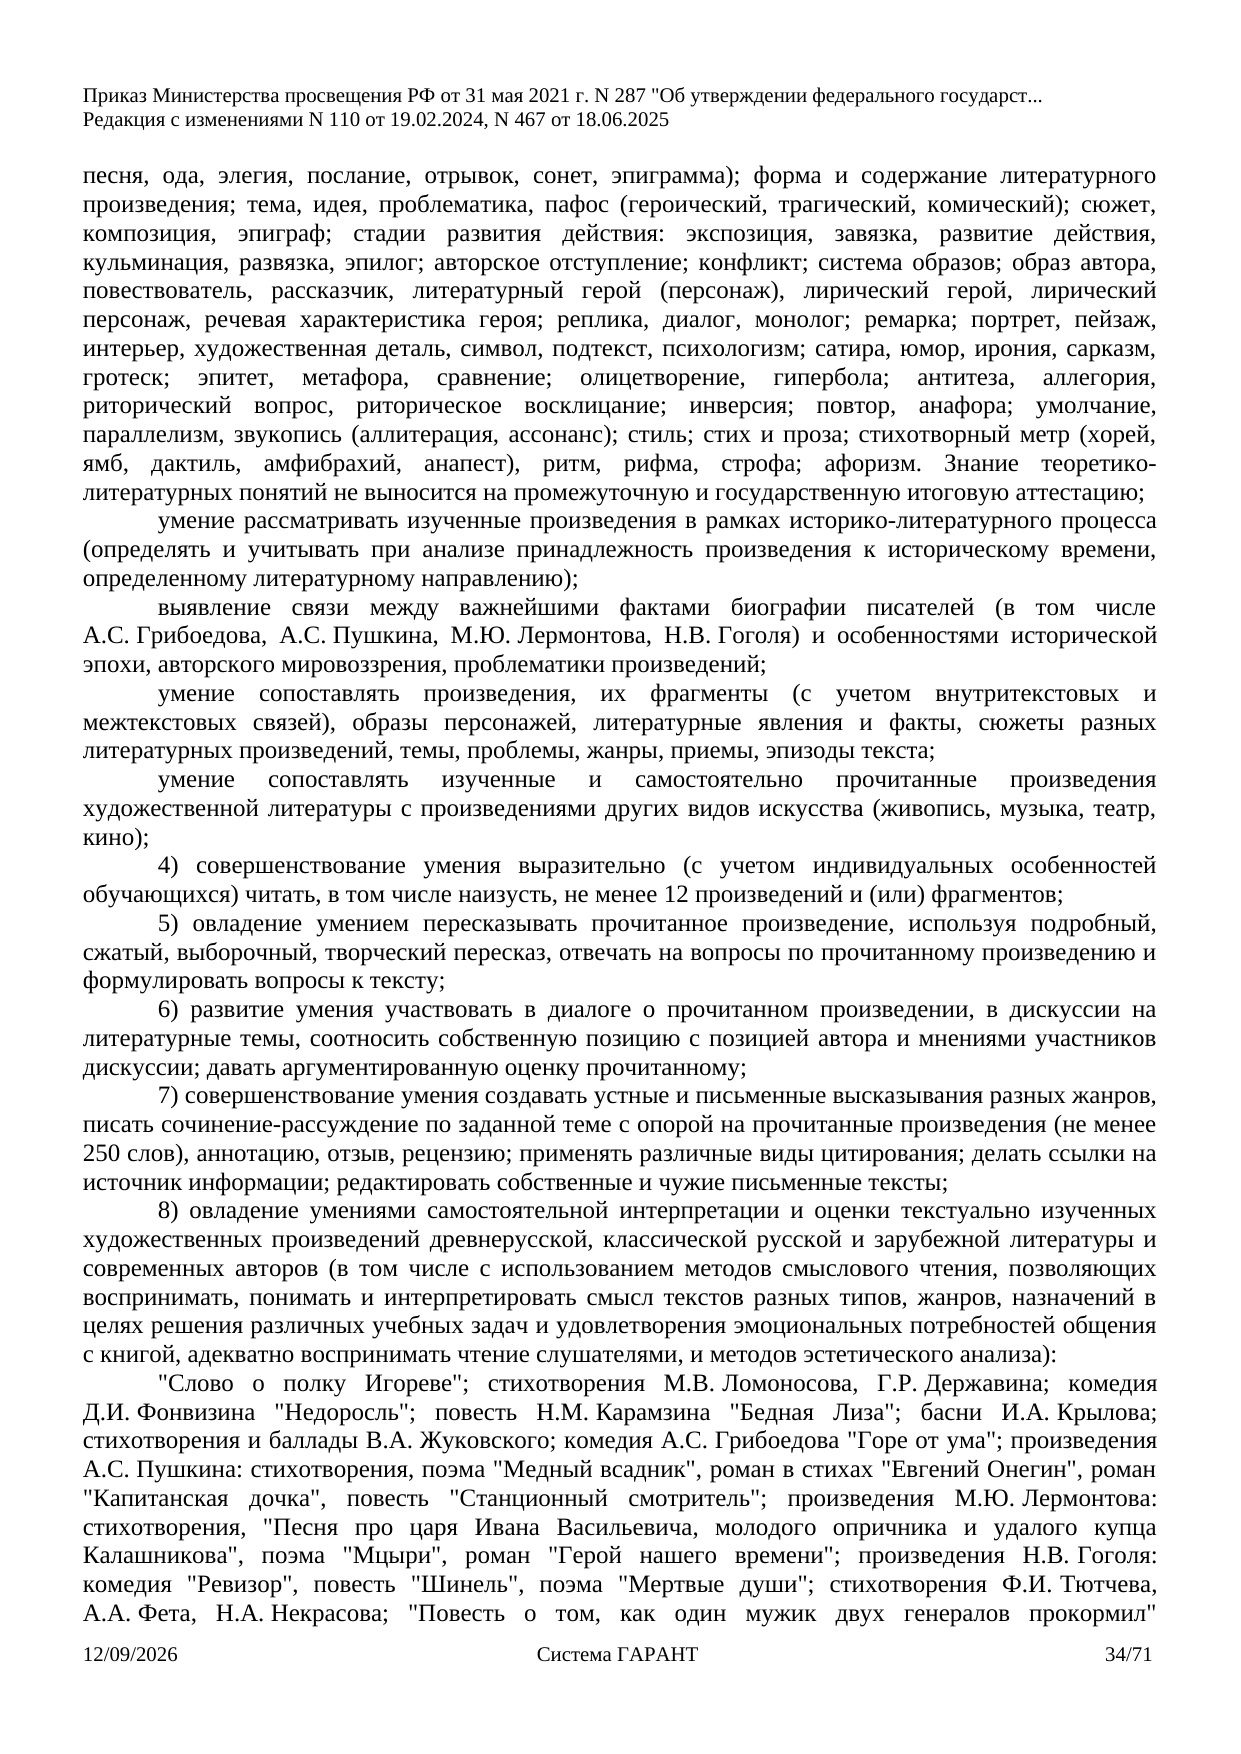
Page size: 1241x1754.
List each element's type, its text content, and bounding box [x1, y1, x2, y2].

text умение рассматривать изученные произведения в рамках историко-литературного процесса (определять и учитывать при анализе принадлежность произведения к историческому времени, определенному литературному направлению); [83, 505, 1157, 592]
text умение сопоставлять изученные и самостоятельно прочитанные произведения художественной литературы с произведениями других видов искусства (живопись, музыка, театр, кино); [83, 764, 1157, 850]
text песня, ода, элегия, послание, отрывок, сонет, эпиграмма); форма и содержание литературного произведения; тема, идея, проблематика, пафос (героический, трагический, комический); сюжет, композиция, эпиграф; стадии развития действия: экспозиция, завязка, развитие действия, кульминация, развязка, эпилог; авторское отступление; конфликт; система образов; образ автора, повествователь, рассказчик, литературный герой (персонаж), лирический герой, лирический персонаж, речевая характеристика героя; реплика, диалог, монолог; ремарка; портрет, пейзаж, интерьер, художественная деталь, символ, подтекст, психологизм; сатира, юмор, ирония, сарказм, гротеск; эпитет, метафора, сравнение; олицетворение, гипербола; антитеза, аллегория, риторический вопрос, риторическое восклицание; инверсия; повтор, анафора; умолчание, параллелизм, звукопись (аллитерация, ассонанс); стиль; стих и проза; стихотворный метр (хорей, ямб, дактиль, амфибрахий, анапест), ритм, рифма, строфа; афоризм. Знание теоретико-литературных понятий не выносится на промежуточную и государственную итоговую аттестацию; [83, 160, 1157, 505]
text 6) развитие умения участвовать в диалоге о прочитанном произведении, в дискуссии на литературные темы, соотносить собственную позицию с позицией автора и мнениями участников дискуссии; давать аргументированную оценку прочитанному; [83, 994, 1157, 1080]
text 4) совершенствование умения выразительно (с учетом индивидуальных особенностей обучающихся) читать, в том числе наизусть, не менее 12 произведений и (или) фрагментов; [83, 850, 1157, 908]
text умение сопоставлять произведения, их фрагменты (с учетом внутритекстовых и межтекстовых связей), образы персонажей, литературные явления и факты, сюжеты разных литературных произведений, темы, проблемы, жанры, приемы, эпизоды текста; [83, 678, 1157, 764]
text 7) совершенствование умения создавать устные и письменные высказывания разных жанров, писать сочинение-рассуждение по заданной теме с опорой на прочитанные произведения (не менее 250 слов), аннотацию, отзыв, рецензию; применять различные виды цитирования; делать ссылки на источник информации; редактировать собственные и чужие письменные тексты; [83, 1080, 1157, 1195]
text 5) овладение умением пересказывать прочитанное произведение, используя подробный, сжатый, выборочный, творческий пересказ, отвечать на вопросы по прочитанному произведению и формулировать вопросы к тексту; [83, 908, 1157, 994]
text выявление связи между важнейшими фактами биографии писателей (в том числе А.С. Грибоедова, А.С. Пушкина, М.Ю. Лермонтова, Н.В. Гоголя) и особенностями исторической эпохи, авторского мировоззрения, проблематики произведений; [83, 592, 1157, 678]
text 8) овладение умениями самостоятельной интерпретации и оценки текстуально изученных художественных произведений древнерусской, классической русской и зарубежной литературы и современных авторов (в том числе с использованием методов смыслового чтения, позволяющих воспринимать, понимать и интерпретировать смысл текстов разных типов, жанров, назначений в целях решения различных учебных задач и удовлетворения эмоциональных потребностей общения с книгой, адекватно воспринимать чтение слушателями, и методов эстетического анализа): [83, 1195, 1157, 1368]
text "Слово о полку Игореве"; стихотворения М.В. Ломоносова, Г.Р. Державина; комедия Д.И. Фонвизина "Недоросль"; повесть Н.М. Карамзина "Бедная Лиза"; басни И.А. Крылова; стихотворения и баллады В.А. Жуковского; комедия А.С. Грибоедова "Горе от ума"; произведения А.С. Пушкина: стихотворения, поэма "Медный всадник", роман в стихах "Евгений Онегин", роман "Капитанская дочка", повесть "Станционный смотритель"; произведения М.Ю. Лермонтова: стихотворения, "Песня про царя Ивана Васильевича, молодого опричника и удалого купца Калашникова", поэма "Мцыри", роман "Герой нашего времени"; произведения Н.В. Гоголя: комедия "Ревизор", повесть "Шинель", поэма "Мертвые души"; стихотворения Ф.И. Тютчева, А.А. Фета, Н.А. Некрасова; "Повесть о том, как один мужик двух генералов прокормил" [83, 1368, 1157, 1627]
